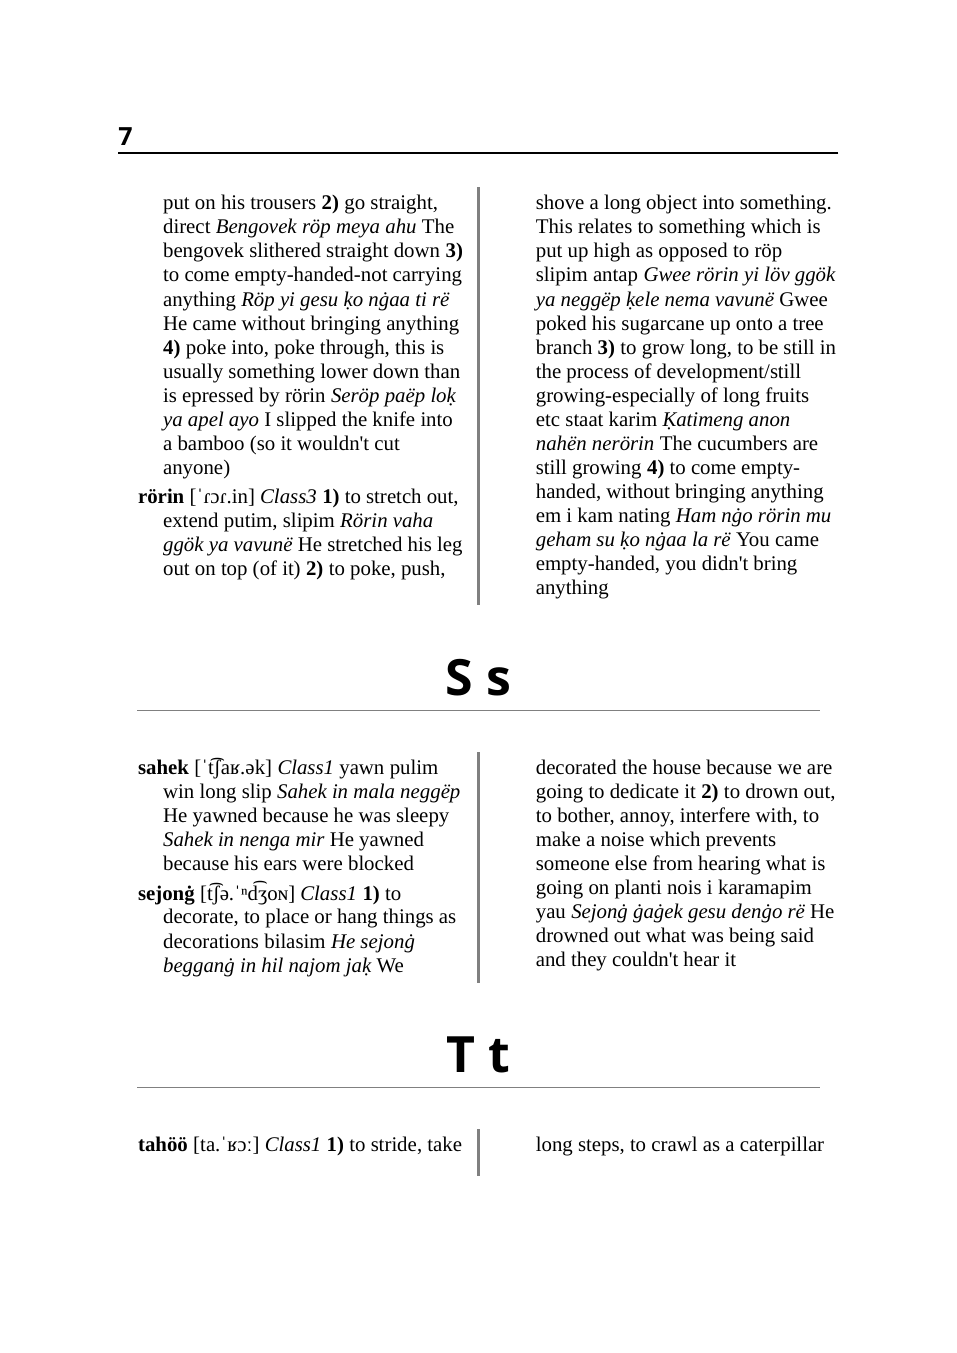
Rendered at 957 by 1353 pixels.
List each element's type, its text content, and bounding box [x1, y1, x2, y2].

text put on his trousers 2) go straight, direct Bengovek röp meya ahu The bengovek slithered straight down 3) to come empty-handed-not carrying anything Röp yi gesu ḳo nġaa ti rë He came without bringing anything 4) poke into, poke through, this is usually something lower down than is epressed by rörin Seröp paëp loḳ ya apel ayo I slipped the knife into a bamboo (so it wouldn't cut anyone) [119, 188, 466, 481]
text decorated the house because we are going to dedicate it 2) to drown out, to bother, annoy, interfere with, to make a noise which prevents someone else from hearing what is going on planti nois i karamapim yau Sejonġ ġaġek gesu denġo rë He drowned out what was being said and they couldn't hear it [492, 753, 838, 976]
text long steps, to crawl as a caterpillar [492, 1130, 838, 1161]
text T t [137, 1019, 820, 1087]
text shove a long object into something. This relates to something which is put up high as opposed to röp slipim antap Gwee rörin yi löv ggök ya neggëp ḳele nema vavunë Gwee poked his sugarcane up onto a tree branch 3) to grow long, to be still in the process of development/still growing-especially of long fruits etc staat karim Ḳatimeng anon nahën nerörin The cucumbers are still growing 4) to come empty-handed, without bringing anything em i kam nating Ham nġo rörin mu geham su ḳo nġaa la rë You came empty-handed, you didn't bring anything [492, 188, 838, 603]
text sahek [ˈt͡ʃaʁ.ək] Class1 yawn pulim win long slip Sahek in mala neggëp He yawned because he was sleepy Sahek in nenga mir He yawned because his ears were blocked [119, 753, 466, 877]
text S s [137, 642, 820, 710]
text rörin [ˈɾɔɾ.in] Class3 1) to stretch out, extend putim, slipim Rörin vaha ggök ya vavunë He stretched his leg out on top (of it) 2) to poke, push, [119, 481, 466, 584]
text tahöö [ta.ˈʁɔː] Class1 1) to stride, take [119, 1130, 466, 1161]
text sejonġ [t͡ʃə.ˈⁿd͡ʒoɴ] Class1 1) to decorate, to place or hang things as decorations bilasim He sejonġ begganġ in hil najom jaḳ We [119, 877, 466, 981]
